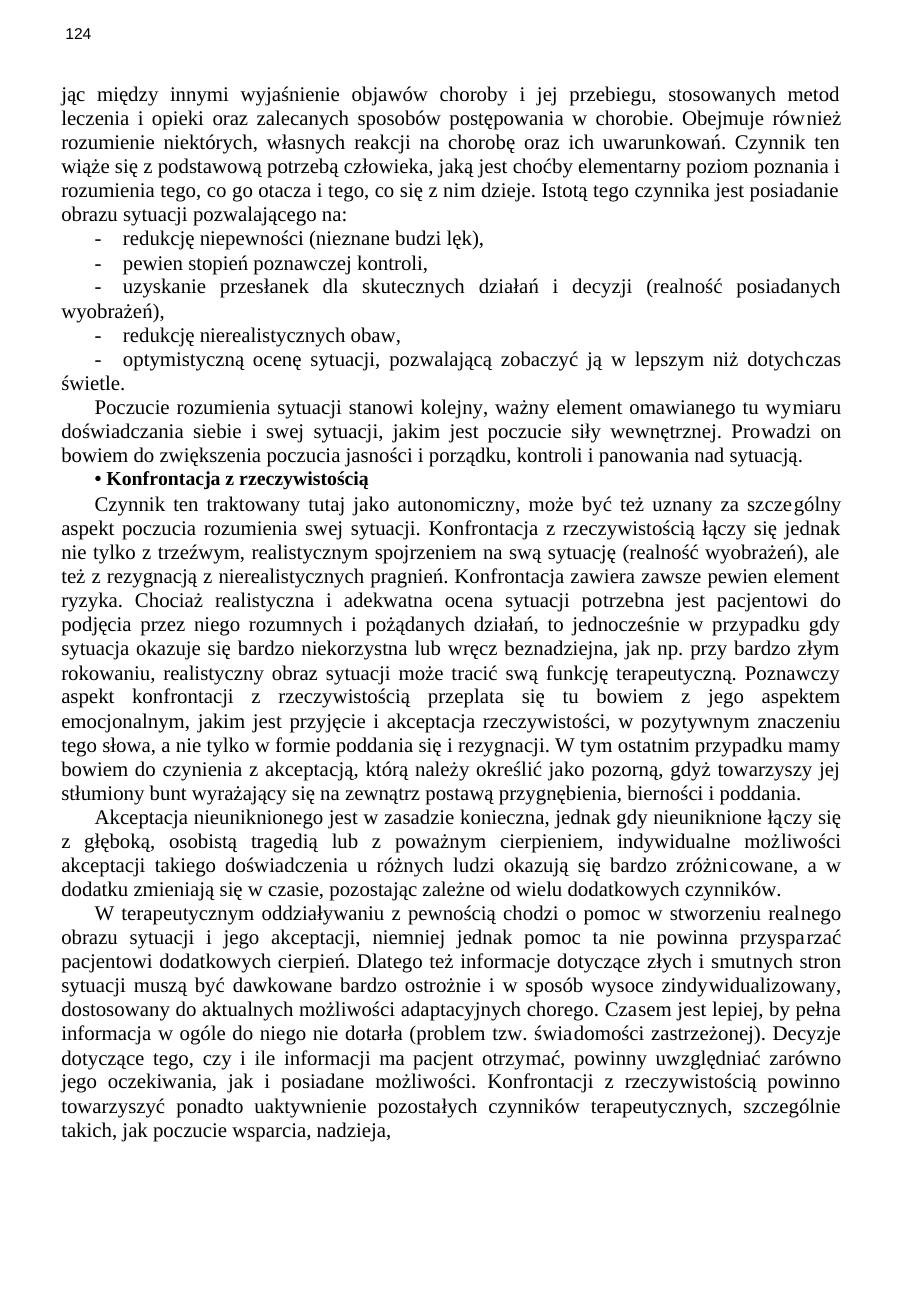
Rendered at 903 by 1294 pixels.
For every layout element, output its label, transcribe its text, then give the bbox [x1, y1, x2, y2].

text Poczucie rozumienia sytuacji stanowi kolejny, ważny element omawianego tu wy­miaru doświadczania siebie i swej sytuacji, jakim jest poczucie siły wewnętrznej. Pro­wadzi on bowiem do zwiększenia poczucia jasności i porządku, kontroli i panowania nad sytuacją. [61, 395, 841, 467]
text jąc między innymi wyjaśnienie objawów choroby i jej przebiegu, stosowanych metod leczenia i opieki oraz zalecanych sposobów postępowania w chorobie. Obejmuje rów­nież rozumienie niektórych, własnych reakcji na chorobę oraz ich uwarunkowań. Czynnik ten wiąże się z podstawową potrzebą człowieka, jaką jest choćby elementarny poziom poznania i rozumienia tego, co go otacza i tego, co się z nim dzieje. Istotą tego czynnika jest posiadanie obrazu sytuacji pozwalającego na: [61, 82, 841, 226]
list optymistyczną ocenę sytuacji, pozwalającą zobaczyć ją w lepszym niż dotych­czas świetle. [61, 347, 841, 395]
list redukcję nierealistycznych obaw, [61, 323, 841, 347]
text • Konfrontacja z rzeczywistością [61, 467, 841, 490]
text Czynnik ten traktowany tutaj jako autonomiczny, może być też uznany za szcze­gólny aspekt poczucia rozumienia swej sytuacji. Konfrontacja z rzeczywistością łączy się jednak nie tylko z trzeźwym, realistycznym spojrzeniem na swą sytuację (realność wyobrażeń), ale też z rezygnacją z nierealistycznych pragnień. Konfrontacja zawiera zawsze pewien element ryzyka. Chociaż realistyczna i adekwatna ocena sytuacji po­trzebna jest pacjentowi do podjęcia przez niego rozumnych i pożądanych działań, to jednocześnie w przypadku gdy sytuacja okazuje się bardzo niekorzystna lub wręcz beznadziejna, jak np. przy bardzo złym rokowaniu, realistyczny obraz sytuacji może tracić swą funkcję terapeutyczną. Poznawczy aspekt konfrontacji z rzeczywistością przeplata się tu bowiem z jego aspektem emocjonalnym, jakim jest przyjęcie i akcepta­cja rzeczywistości, w pozytywnym znaczeniu tego słowa, a nie tylko w formie podda­nia się i rezygnacji. W tym ostatnim przypadku mamy bowiem do czynienia z akcepta­cją, którą należy określić jako pozorną, gdyż towarzyszy jej stłumiony bunt wyrażający się na zewnątrz postawą przygnębienia, bierności i poddania. [61, 492, 841, 805]
list pewien stopień poznawczej kontroli, [61, 250, 841, 274]
list redukcję niepewności (nieznane budzi lęk), [61, 226, 841, 250]
text W terapeutycznym oddziaływaniu z pewnością chodzi o pomoc w stworzeniu real­nego obrazu sytuacji i jego akceptacji, niemniej jednak pomoc ta nie powinna przyspa­rzać pacjentowi dodatkowych cierpień. Dlatego też informacje dotyczące złych i smut­nych stron sytuacji muszą być dawkowane bardzo ostrożnie i w sposób wysoce zindy­widualizowany, dostosowany do aktualnych możliwości adaptacyjnych chorego. Cza­sem jest lepiej, by pełna informacja w ogóle do niego nie dotarła (problem tzw. świa­domości zastrzeżonej). Decyzje dotyczące tego, czy i ile informacji ma pacjent otrzy­mać, powinny uwzględniać zarówno jego oczekiwania, jak i posiadane możliwości. Konfrontacji z rzeczywistością powinno towarzyszyć ponadto uaktywnienie pozosta­łych czynników terapeutycznych, szczególnie takich, jak poczucie wsparcia, nadzieja, [61, 901, 841, 1142]
list uzyskanie przesłanek dla skutecznych działań i decyzji (realność posiadanych wyobrażeń), [61, 274, 841, 323]
text Akceptacja nieuniknionego jest w zasadzie konieczna, jednak gdy nieuniknione łą­czy się z głęboką, osobistą tragedią lub z poważnym cierpieniem, indywidualne moż­liwości akceptacji takiego doświadczenia u różnych ludzi okazują się bardzo zróżni­cowane, a w dodatku zmieniają się w czasie, pozostając zależne od wielu dodatkowych czynników. [61, 805, 841, 901]
text 124 [65, 25, 97, 43]
